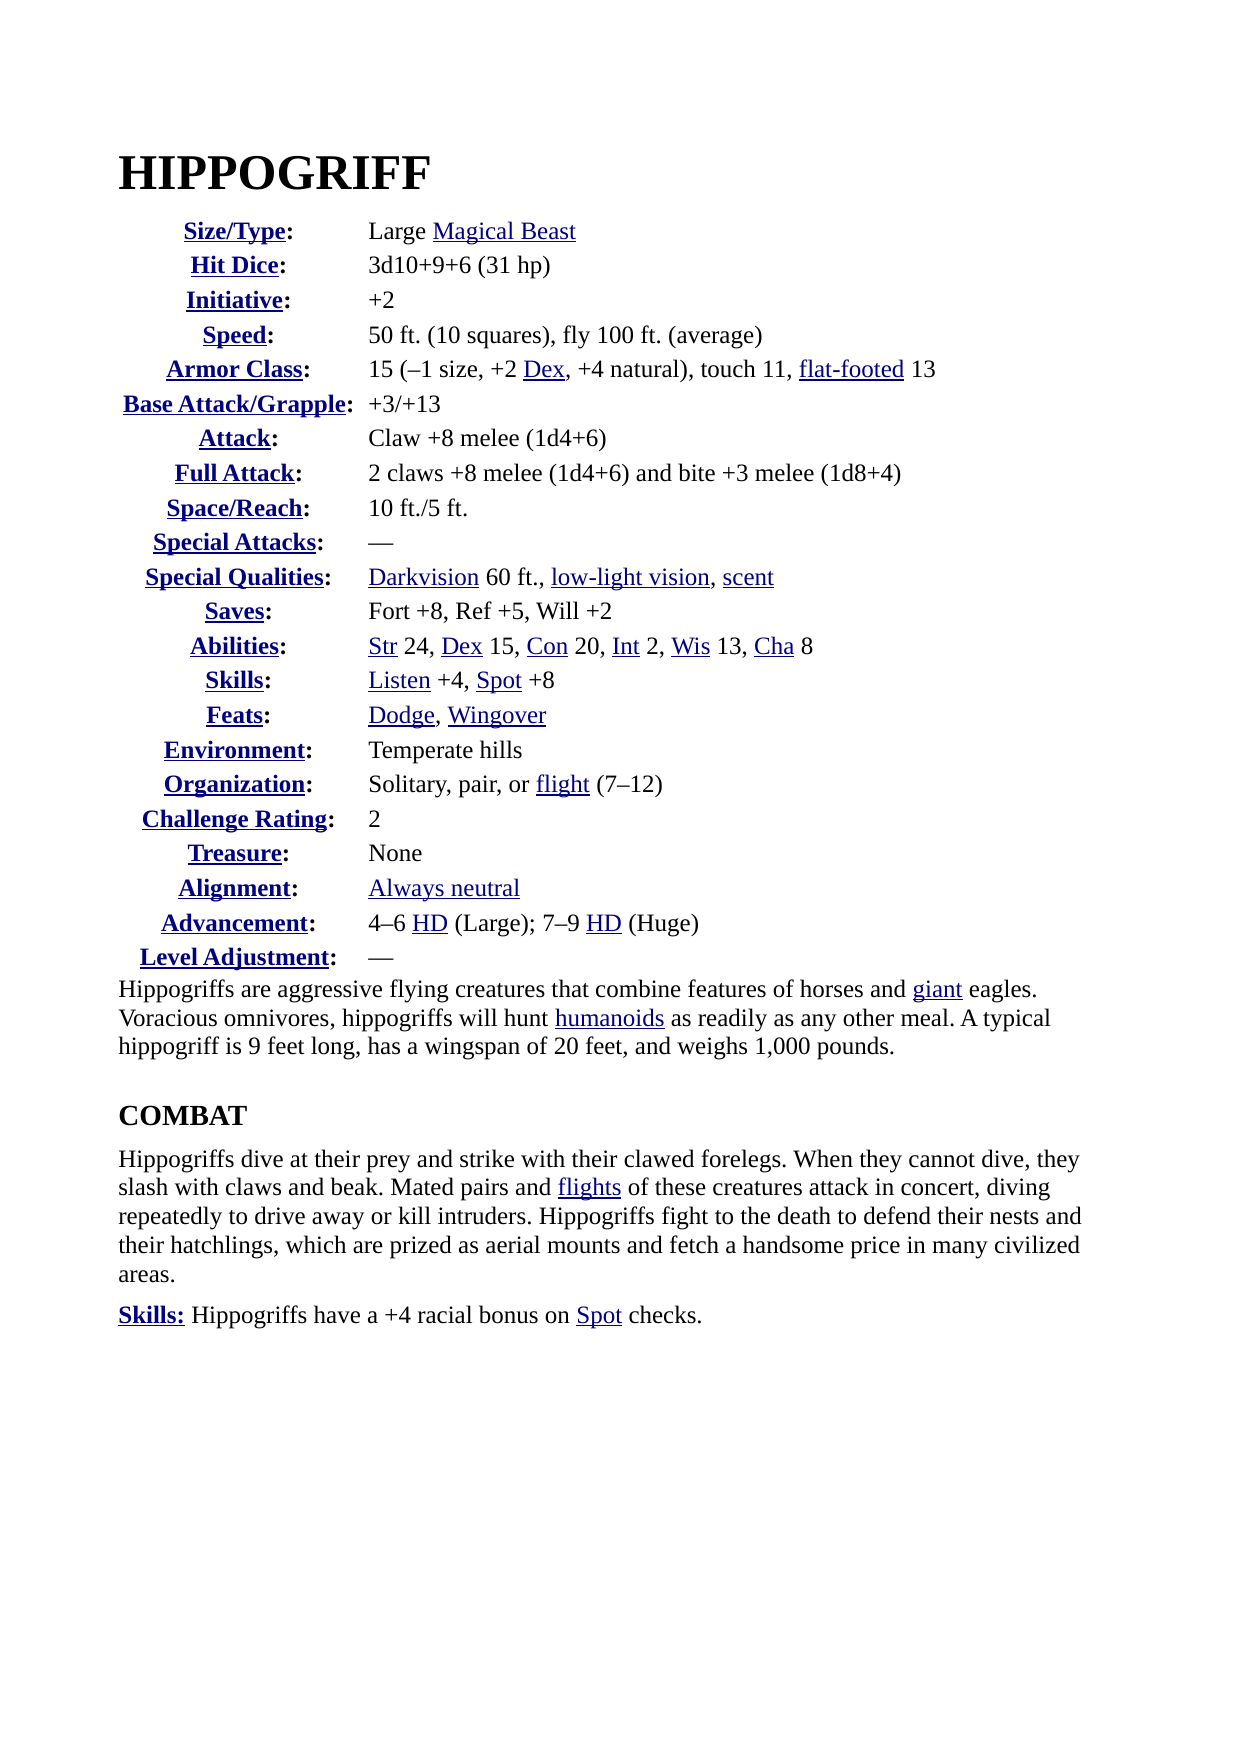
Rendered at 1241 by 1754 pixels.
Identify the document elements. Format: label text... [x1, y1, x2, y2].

table_header Large Magical Beast [365, 213, 947, 248]
table_cell Treasure: [118, 836, 365, 870]
table_cell Speed: [118, 317, 365, 351]
table_cell Level Adjustment: [118, 939, 365, 974]
table_cell Special Attacks: [118, 524, 365, 559]
table_cell Environment: [118, 732, 365, 766]
table_cell Base Attack/Grapple: [118, 386, 365, 421]
table_cell Dodge, Wingover [365, 697, 947, 732]
text Hippogriffs dive at their prey and strike with their clawed forelegs. When they cannot dive, they slash with claws and beak. Mated pairs and flights of these creatures attack in concert, diving repeatedly to drive away or kill intruders. Hippogriffs fight to the death to defend their nests and their hatchlings, which are prized as aerial mounts and fetch a handsome price in many civilized areas. [118, 1144, 1122, 1287]
table_cell 4–6 HD (Large); 7–9 HD (Huge) [365, 905, 947, 939]
table_cell Str 24, Dex 15, Con 20, Int 2, Wis 13, Cha 8 [365, 628, 947, 663]
table_cell 2 claws +8 melee (1d4+6) and bite +3 melee (1d8+4) [365, 455, 947, 490]
table_cell Armor Class: [118, 351, 365, 386]
table_cell — [365, 524, 947, 559]
table_cell +2 [365, 282, 947, 317]
text Hippogriffs are aggressive flying creatures that combine features of horses and giant eagles. Voracious omnivores, hippogriffs will hunt humanoids as readily as any other meal. A typical hippogriff is 9 feet long, has a wingspan of 20 feet, and weighs 1,000 pounds. [118, 974, 1122, 1060]
table_cell Darkvision 60 ft., low-light vision, scent [365, 559, 947, 593]
table_cell 15 (–1 size, +2 Dex, +4 natural), touch 11, flat-footed 13 [365, 351, 947, 386]
table_cell Saves: [118, 594, 365, 628]
table_cell Fort +8, Ref +5, Will +2 [365, 594, 947, 628]
table_cell Temperate hills [365, 732, 947, 766]
table_cell 3d10+9+6 (31 hp) [365, 248, 947, 282]
table_cell Space/Reach: [118, 490, 365, 524]
table_cell +3/+13 [365, 386, 947, 421]
table_cell Solitary, pair, or flight (7–12) [365, 766, 947, 801]
table_cell Skills: [118, 663, 365, 697]
text Skills: Hippogriffs have a +4 racial bonus on Spot checks. [118, 1300, 1122, 1329]
table_cell Initiative: [118, 282, 365, 317]
table_cell Hit Dice: [118, 248, 365, 282]
table_cell — [365, 939, 947, 974]
table_cell 2 [365, 801, 947, 836]
table_cell Advancement: [118, 905, 365, 939]
table_cell Special Qualities: [118, 559, 365, 593]
table_cell None [365, 836, 947, 870]
table_header Size/Type: [118, 213, 365, 248]
table_cell Organization: [118, 766, 365, 801]
table_cell Listen +4, Spot +8 [365, 663, 947, 697]
table_cell Alignment: [118, 870, 365, 905]
table_cell 10 ft./5 ft. [365, 490, 947, 524]
table_cell Attack: [118, 421, 365, 455]
table_cell Full Attack: [118, 455, 365, 490]
table_cell Always neutral [365, 870, 947, 905]
table_cell 50 ft. (10 squares), fly 100 ft. (average) [365, 317, 947, 351]
table_cell Feats: [118, 697, 365, 732]
table_cell Challenge Rating: [118, 801, 365, 836]
subtitle HIPPOGRIFF [118, 143, 1122, 201]
table_cell Claw +8 melee (1d4+6) [365, 421, 947, 455]
table_cell Abilities: [118, 628, 365, 663]
subtitle COMBAT [118, 1098, 1122, 1131]
